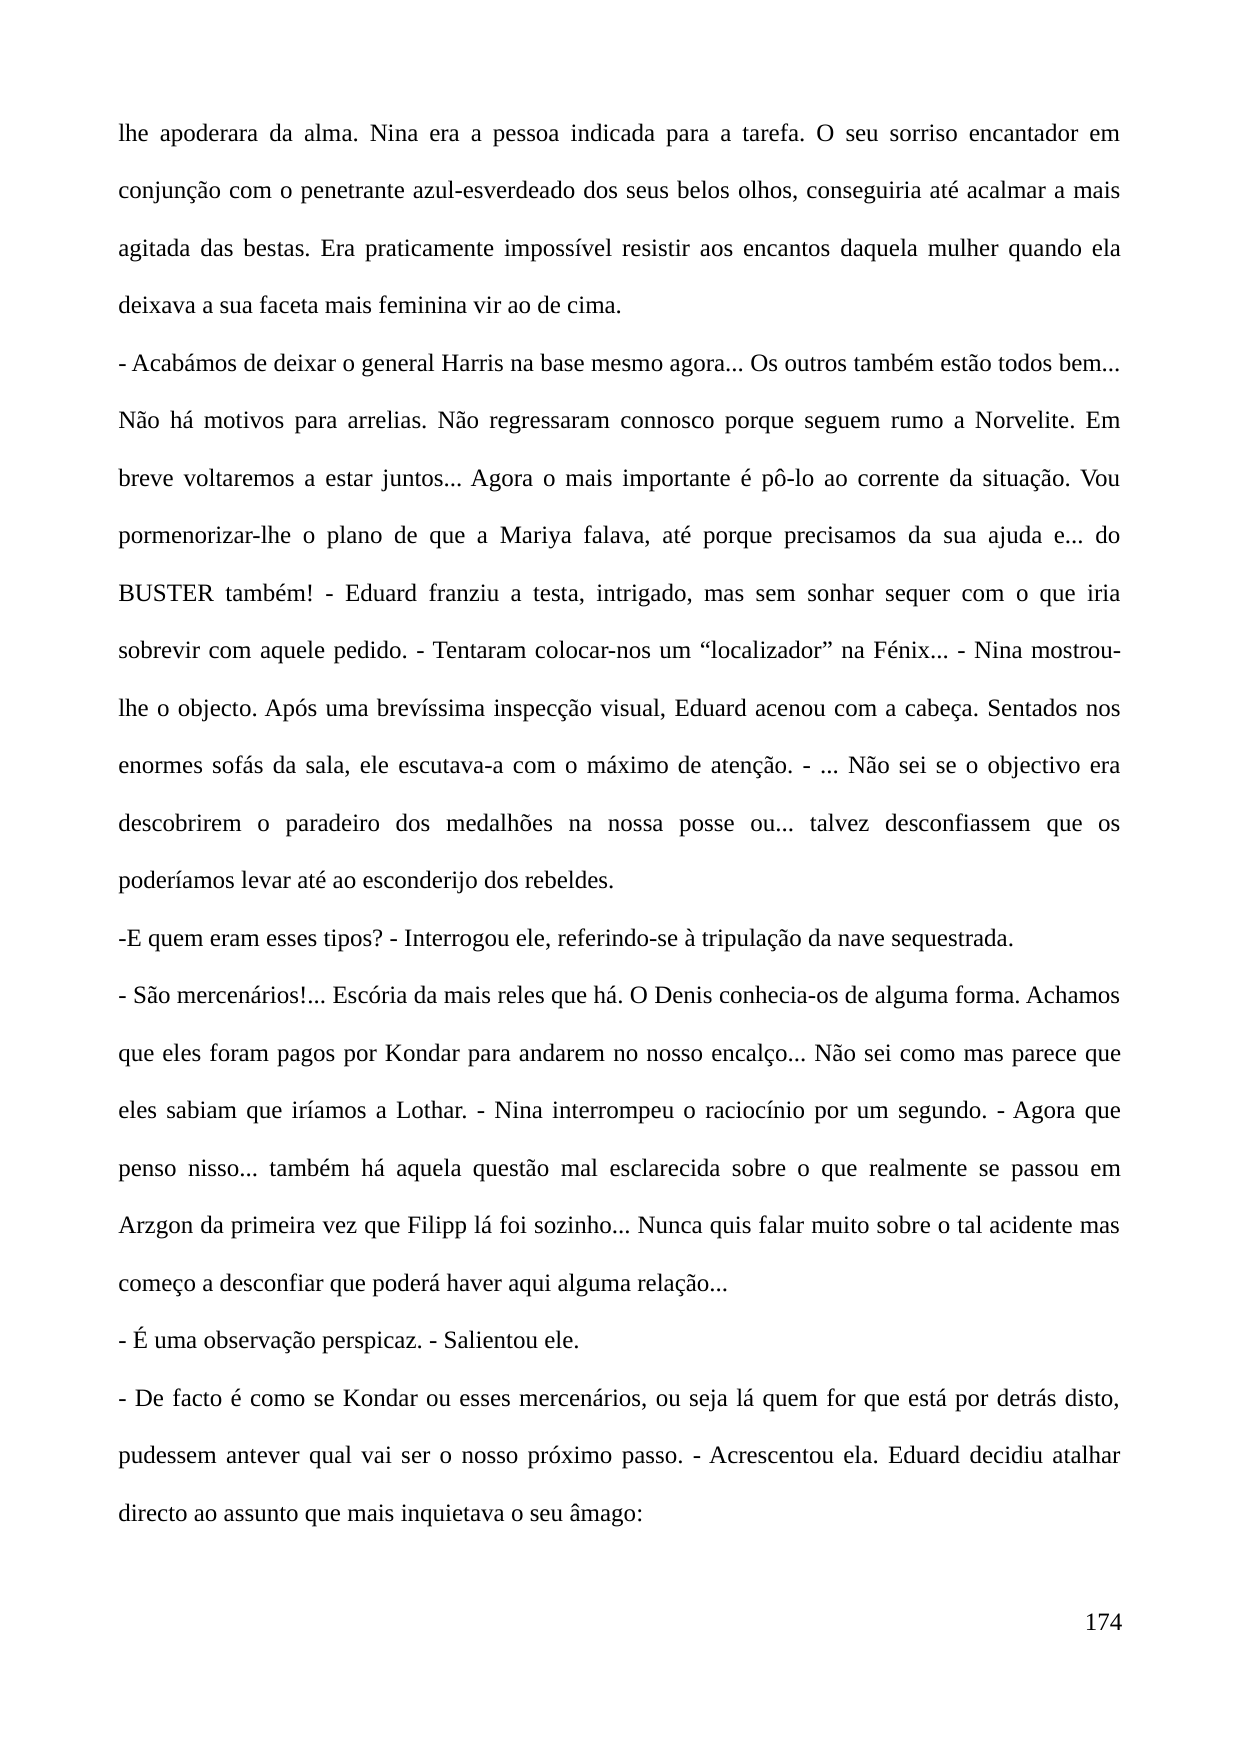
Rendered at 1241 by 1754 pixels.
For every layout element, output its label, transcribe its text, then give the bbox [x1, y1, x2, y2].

text -E quem eram esses tipos? - Interrogou ele, referindo-se à tripulação da nave sequestrada. [118, 923, 1122, 952]
text - É uma observação perspicaz. - Salientou ele. [118, 1326, 1122, 1354]
text - Acabámos de deixar o general Harris na base mesmo agora... Os outros também estão todos bem... Não há motivos para arrelias. Não regressaram connosco porque seguem rumo a Norvelite. Em breve voltaremos a estar juntos... Agora o mais importante é pô-lo ao corrente da situação. Vou pormenorizar-lhe o plano de que a Mariya falava, até porque precisamos da sua ajuda e... do BUSTER também! - Eduard franziu a testa, intrigado, mas sem sonhar sequer com o que iria sobrevir com aquele pedido. - Tentaram colocar-nos um “localizador” na Fénix... - Nina mostrou-lhe o objecto. Após uma brevíssima inspecção visual, Eduard acenou com a cabeça. Sentados nos enormes sofás da sala, ele escutava-a com o máximo de atenção. - ... Não sei se o objectivo era descobrirem o paradeiro dos medalhões na nossa posse ou... talvez desconfiassem que os poderíamos levar até ao esconderijo dos rebeldes. [118, 348, 1122, 894]
text - São mercenários!... Escória da mais reles que há. O Denis conhecia-os de alguma forma. Achamos que eles foram pagos por Kondar para andarem no nosso encalço... Não sei como mas parece que eles sabiam que iríamos a Lothar. - Nina interrompeu o raciocínio por um segundo. - Agora que penso nisso... também há aquela questão mal esclarecida sobre o que realmente se passou em Arzgon da primeira vez que Filipp lá foi sozinho... Nunca quis falar muito sobre o tal acidente mas começo a desconfiar que poderá haver aqui alguma relação... [118, 981, 1122, 1297]
text lhe apoderara da alma. Nina era a pessoa indicada para a tarefa. O seu sorriso encantador em conjunção com o penetrante azul-esverdeado dos seus belos olhos, conseguiria até acalmar a mais agitada das bestas. Era praticamente impossível resistir aos encantos daquela mulher quando ela deixava a sua faceta mais feminina vir ao de cima. [118, 118, 1122, 319]
text - De facto é como se Kondar ou esses mercenários, ou seja lá quem for que está por detrás disto, pudessem antever qual vai ser o nosso próximo passo. - Acrescentou ela. Eduard decidiu atalhar directo ao assunto que mais inquietava o seu âmago: [118, 1383, 1122, 1527]
